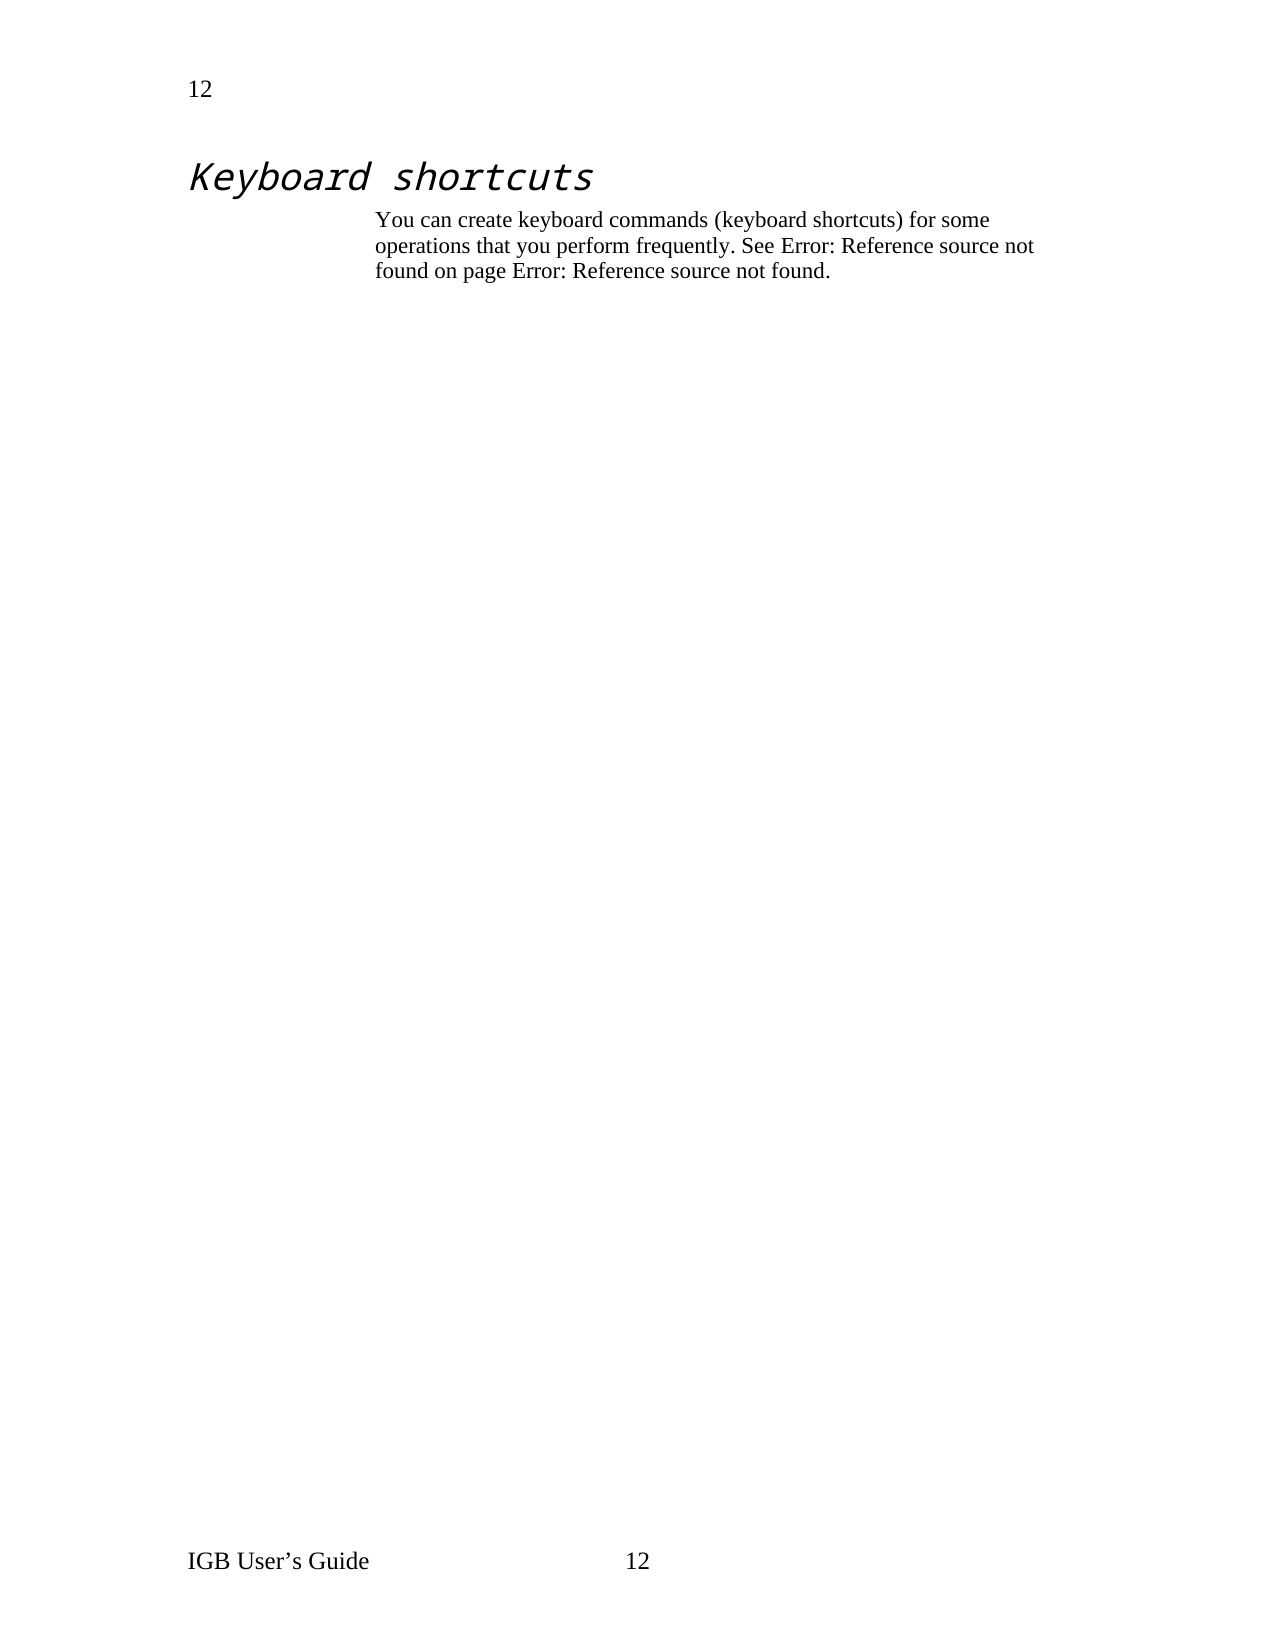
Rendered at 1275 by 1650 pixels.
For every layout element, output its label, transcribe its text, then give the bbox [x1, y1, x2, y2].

text You can create keyboard commands (keyboard shortcuts) for some operations that you perform frequently. See on page . [375, 207, 1087, 283]
subtitle Keyboard shortcuts [187, 150, 1087, 201]
